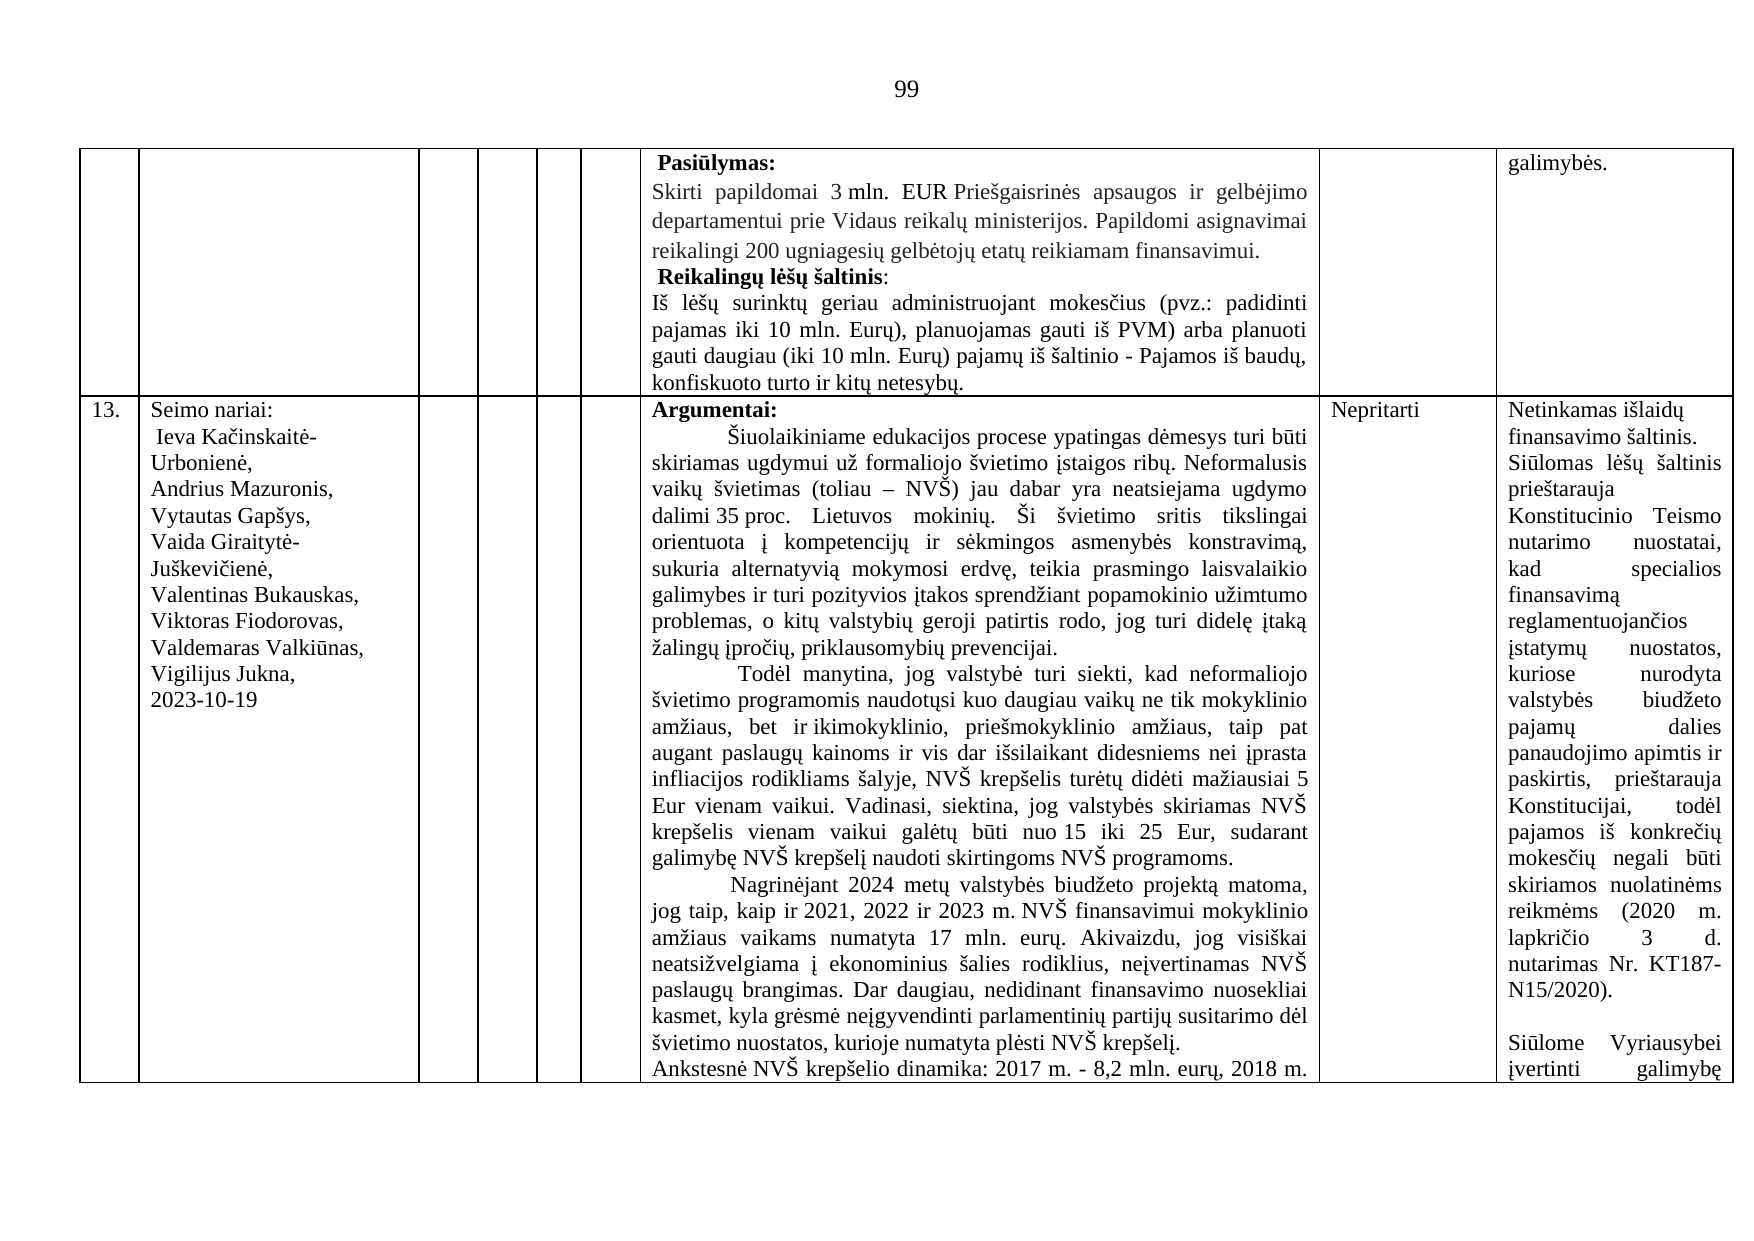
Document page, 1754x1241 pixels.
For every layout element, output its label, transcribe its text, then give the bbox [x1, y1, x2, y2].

table_cell [1320, 149, 1496, 395]
table_cell [582, 397, 640, 1082]
table_cell 13. [81, 397, 138, 1082]
table_cell [420, 149, 477, 395]
table_cell [582, 149, 640, 395]
table_cell Pasiūlymas: Skirti papildomai 3 mln. EUR Priešgaisrinės apsaugos ir gelbėjimo departamentui prie Vidaus reikalų ministerijos. Papildomi asignavimai reikalingi 200 ugniagesių gelbėtojų etatų reikiamam finansavimui. Reikalingų lėšų šaltinis: Iš lėšų surinktų geriau administruojant mokesčius (pvz.: padidinti pajamas iki 10 mln. Eurų), planuojamas gauti iš PVM) arba planuoti gauti daugiau (iki 10 mln. Eurų) pajamų iš šaltinio - Pajamos iš baudų, konfiskuoto turto ir kitų netesybų. [641, 149, 1319, 395]
table_cell [479, 397, 536, 1082]
table_cell [479, 149, 536, 395]
table_cell Argumentai: Šiuolaikiniame edukacijos procese ypatingas dėmesys turi būti skiriamas ugdymui už formaliojo švietimo įstaigos ribų. Neformalusis vaikų švietimas (toliau – NVŠ) jau dabar yra neatsiejama ugdymo dalimi 35 proc. Lietuvos mokinių. Ši švietimo sritis tikslingai orientuota į kompetencijų ir sėkmingos asmenybės konstravimą, sukuria alternatyvią mokymosi erdvę, teikia prasmingo laisvalaikio galimybes ir turi pozityvios įtakos sprendžiant popamokinio užimtumo problemas, o kitų valstybių geroji patirtis rodo, jog turi didelę įtaką žalingų įpročių, priklausomybių prevencijai. Todėl manytina, jog valstybė turi siekti, kad neformaliojo švietimo programomis naudotųsi kuo daugiau vaikų ne tik mokyklinio amžiaus, bet ir ikimokyklinio, priešmokyklinio amžiaus, taip pat augant paslaugų kainoms ir vis dar išsilaikant didesniems nei įprasta infliacijos rodikliams šalyje, NVŠ krepšelis turėtų didėti mažiausiai 5 Eur vienam vaikui. Vadinasi, siektina, jog valstybės skiriamas NVŠ krepšelis vienam vaikui galėtų būti nuo 15 iki 25 Eur, sudarant galimybę NVŠ krepšelį naudoti skirtingoms NVŠ programoms. Nagrinėjant 2024 metų valstybės biudžeto projektą matoma, jog taip, kaip ir 2021, 2022 ir 2023 m. NVŠ finansavimui mokyklinio amžiaus vaikams numatyta 17 mln. eurų. Akivaizdu, jog visiškai neatsižvelgiama į ekonominius šalies rodiklius, neįvertinamas NVŠ paslaugų brangimas. Dar daugiau, nedidinant finansavimo nuosekliai kasmet, kyla grėsmė neįgyvendinti parlamentinių partijų susitarimo dėl švietimo nuostatos, kurioje numatyta plėsti NVŠ krepšelį. Ankstesnė NVŠ krepšelio dinamika: 2017 m. - 8,2 mln. eurų, 2018 m. [641, 397, 1319, 1082]
table_cell galimybės. [1497, 149, 1732, 395]
table_cell Netinkamas išlaidų finansavimo šaltinis. Siūlomas lėšų šaltinis prieštarauja Konstitucinio Teismo nutarimo nuostatai, kad specialios finansavimą reglamentuojančios įstatymų nuostatos, kuriose nurodyta valstybės biudžeto pajamų dalies panaudojimo apimtis ir paskirtis, prieštarauja Konstitucijai, todėl pajamos iš konkrečių mokesčių negali būti skiriamos nuolatinėms reikmėms (2020 m. lapkričio 3 d. nutarimas Nr. KT187-N15/2020). Siūlome Vyriausybei įvertinti galimybę [1497, 397, 1732, 1082]
table_cell [538, 397, 580, 1082]
table_cell [538, 149, 580, 395]
table_cell [420, 397, 477, 1082]
table_cell [140, 149, 418, 395]
table_cell Seimo nariai: Ieva Kačinskaitė-Urbonienė, Andrius Mazuronis, Vytautas Gapšys, Vaida Giraitytė-Juškevičienė, Valentinas Bukauskas, Viktoras Fiodorovas, Valdemaras Valkiūnas, Vigilijus Jukna, 2023-10-19 [140, 397, 418, 1082]
table_cell [81, 149, 138, 395]
table_cell Nepritarti [1320, 397, 1496, 1082]
